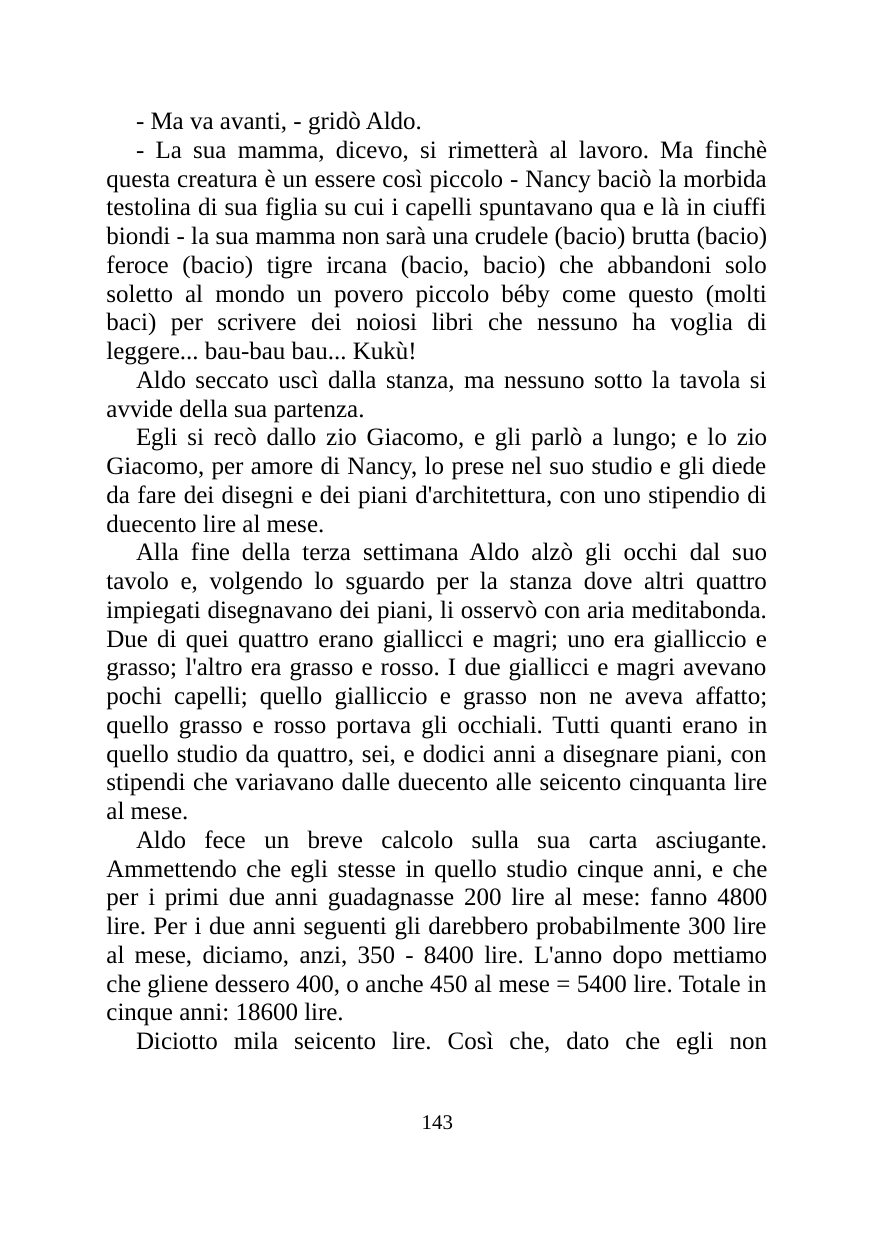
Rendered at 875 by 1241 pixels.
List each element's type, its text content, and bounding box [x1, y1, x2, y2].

text - Ma va avanti, - gridò Aldo. [106, 106, 768, 135]
text Alla fine della terza settimana Aldo alzò gli occhi dal suo tavolo e, volgendo lo sguardo per la stanza dove altri quattro impiegati disegnavano dei piani, li osservò con aria meditabonda. Due di quei quattro erano giallicci e magri; uno era gialliccio e grasso; l'altro era grasso e rosso. I due giallicci e magri avevano pochi capelli; quello gialliccio e grasso non ne aveva affatto; quello grasso e rosso portava gli occhiali. Tutti quanti erano in quello studio da quattro, sei, e dodici anni a disegnare piani, con stipendi che variavano dalle duecento alle seicento cinquanta lire al mese. [106, 537, 768, 825]
text Aldo fece un breve calcolo sulla sua carta asciugante. Ammettendo che egli stesse in quello studio cinque anni, e che per i primi due anni guadagnasse 200 lire al mese: fanno 4800 lire. Per i due anni seguenti gli darebbero probabilmente 300 lire al mese, diciamo, anzi, 350 - 8400 lire. L'anno dopo mettiamo che gliene dessero 400, o anche 450 al mese = 5400 lire. Totale in cinque anni: 18600 lire. [106, 825, 768, 1026]
text Egli si recò dallo zio Giacomo, e gli parlò a lungo; e lo zio Giacomo, per amore di Nancy, lo prese nel suo studio e gli diede da fare dei disegni e dei piani d'architettura, con uno stipendio di duecento lire al mese. [106, 422, 768, 537]
text Diciotto mila seicento lire. Così che, dato che egli non [106, 1026, 768, 1055]
text Aldo seccato uscì dalla stanza, ma nessuno sotto la tavola si avvide della sua partenza. [106, 365, 768, 422]
text - La sua mamma, dicevo, si rimetterà al lavoro. Ma finchè questa creatura è un essere così piccolo - Nancy baciò la morbida testolina di sua figlia su cui i capelli spuntavano qua e là in ciuffi biondi - la sua mamma non sarà una crudele (bacio) brutta (bacio) feroce (bacio) tigre ircana (bacio, bacio) che abbandoni solo soletto al mondo un povero piccolo béby come questo (molti baci) per scrivere dei noiosi libri che nessuno ha voglia di leggere... bau-bau bau... Kukù! [106, 135, 768, 365]
